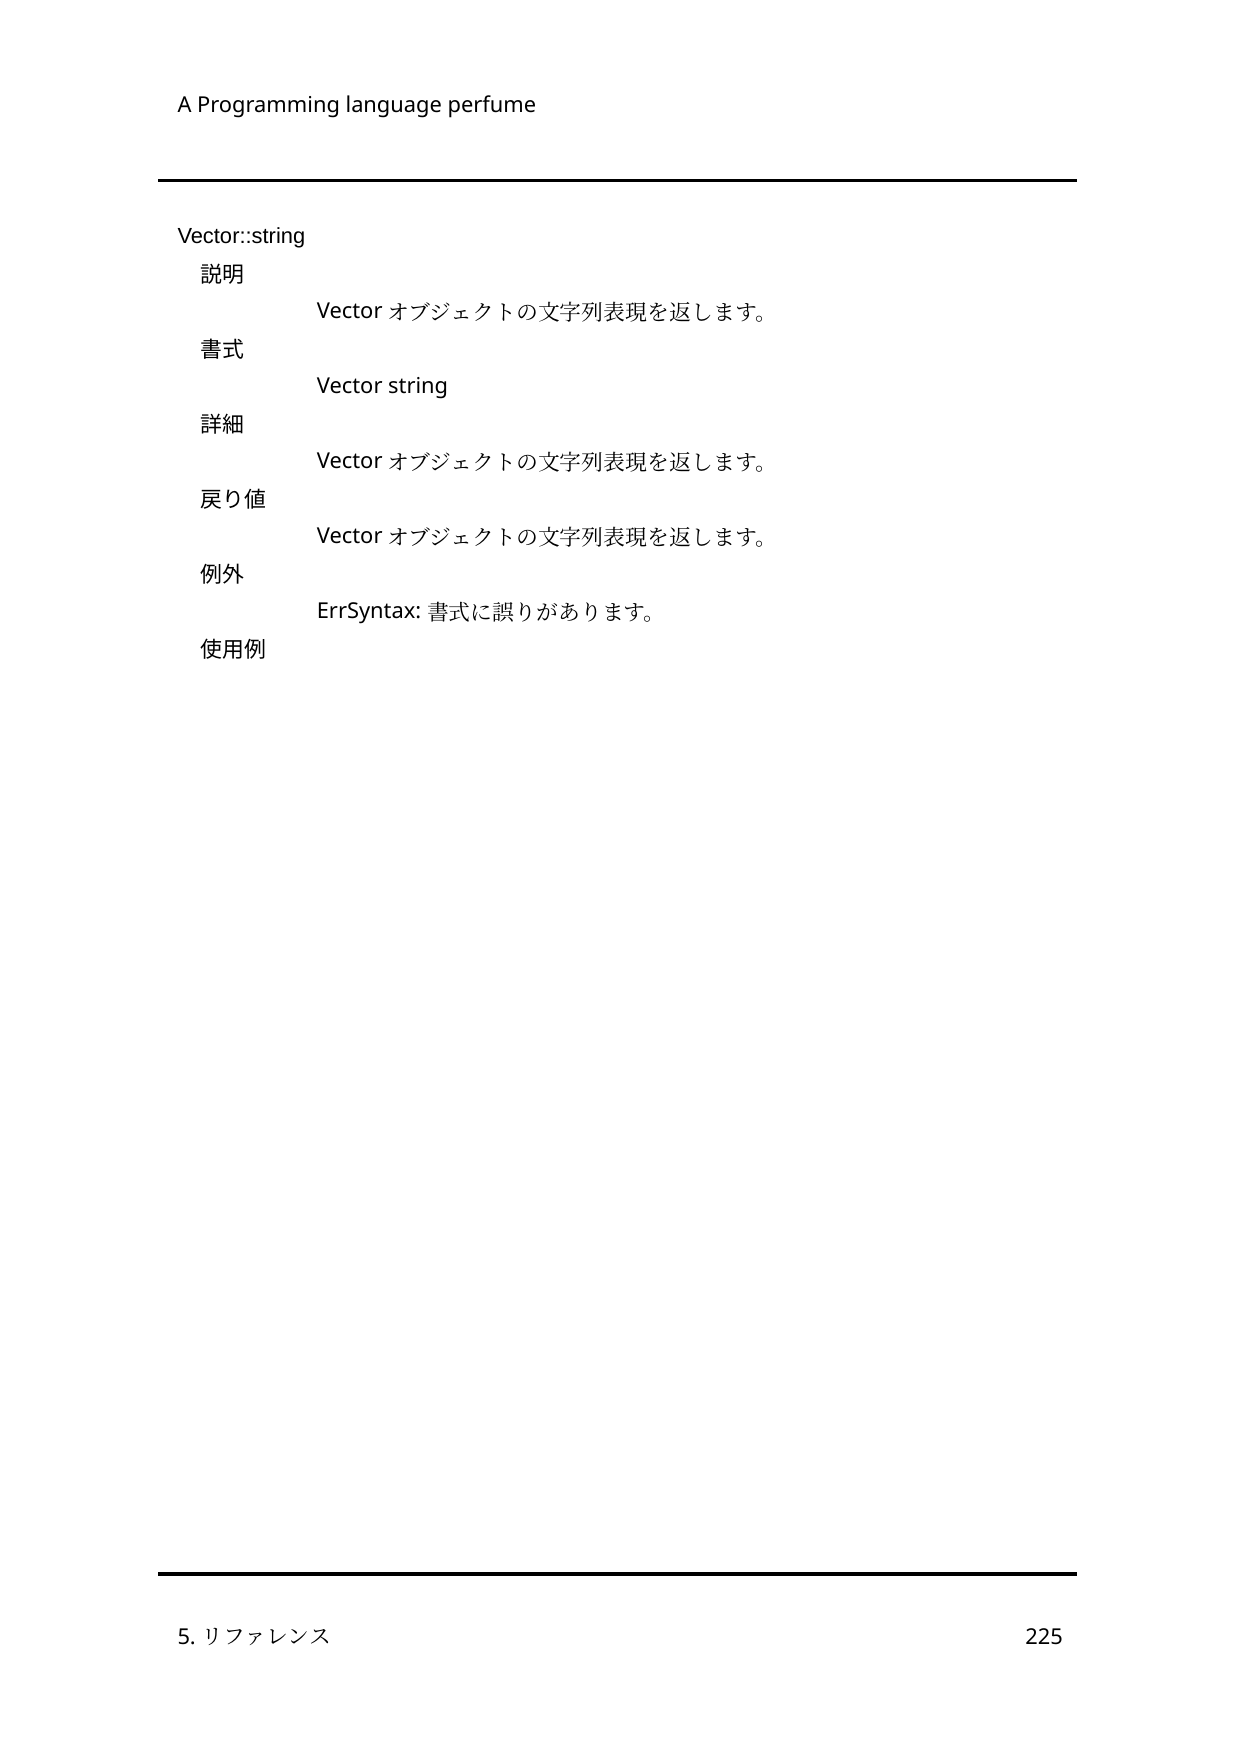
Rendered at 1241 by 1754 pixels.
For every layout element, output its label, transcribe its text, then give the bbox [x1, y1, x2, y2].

table_header Vectorオブジェクトの文字列表現を返します。 [317, 254, 1063, 329]
subtitle Vector::string [177, 217, 1063, 254]
table_cell 戻り値 [200, 479, 317, 554]
table_cell 詳細 [200, 404, 317, 479]
table_cell Vectorオブジェクトの文字列表現を返します。 [317, 479, 1063, 554]
table_cell [317, 629, 1063, 704]
table_cell 例外 [200, 554, 317, 629]
table_cell 使用例 [200, 629, 317, 704]
table_header 説明 [200, 254, 317, 329]
table_cell 書式 [200, 329, 317, 404]
table_cell Vectorオブジェクトの文字列表現を返します。 [317, 404, 1063, 479]
table_cell ErrSyntax: 書式に誤りがあります。 [317, 554, 1063, 629]
table_cell Vector string [317, 329, 1063, 404]
